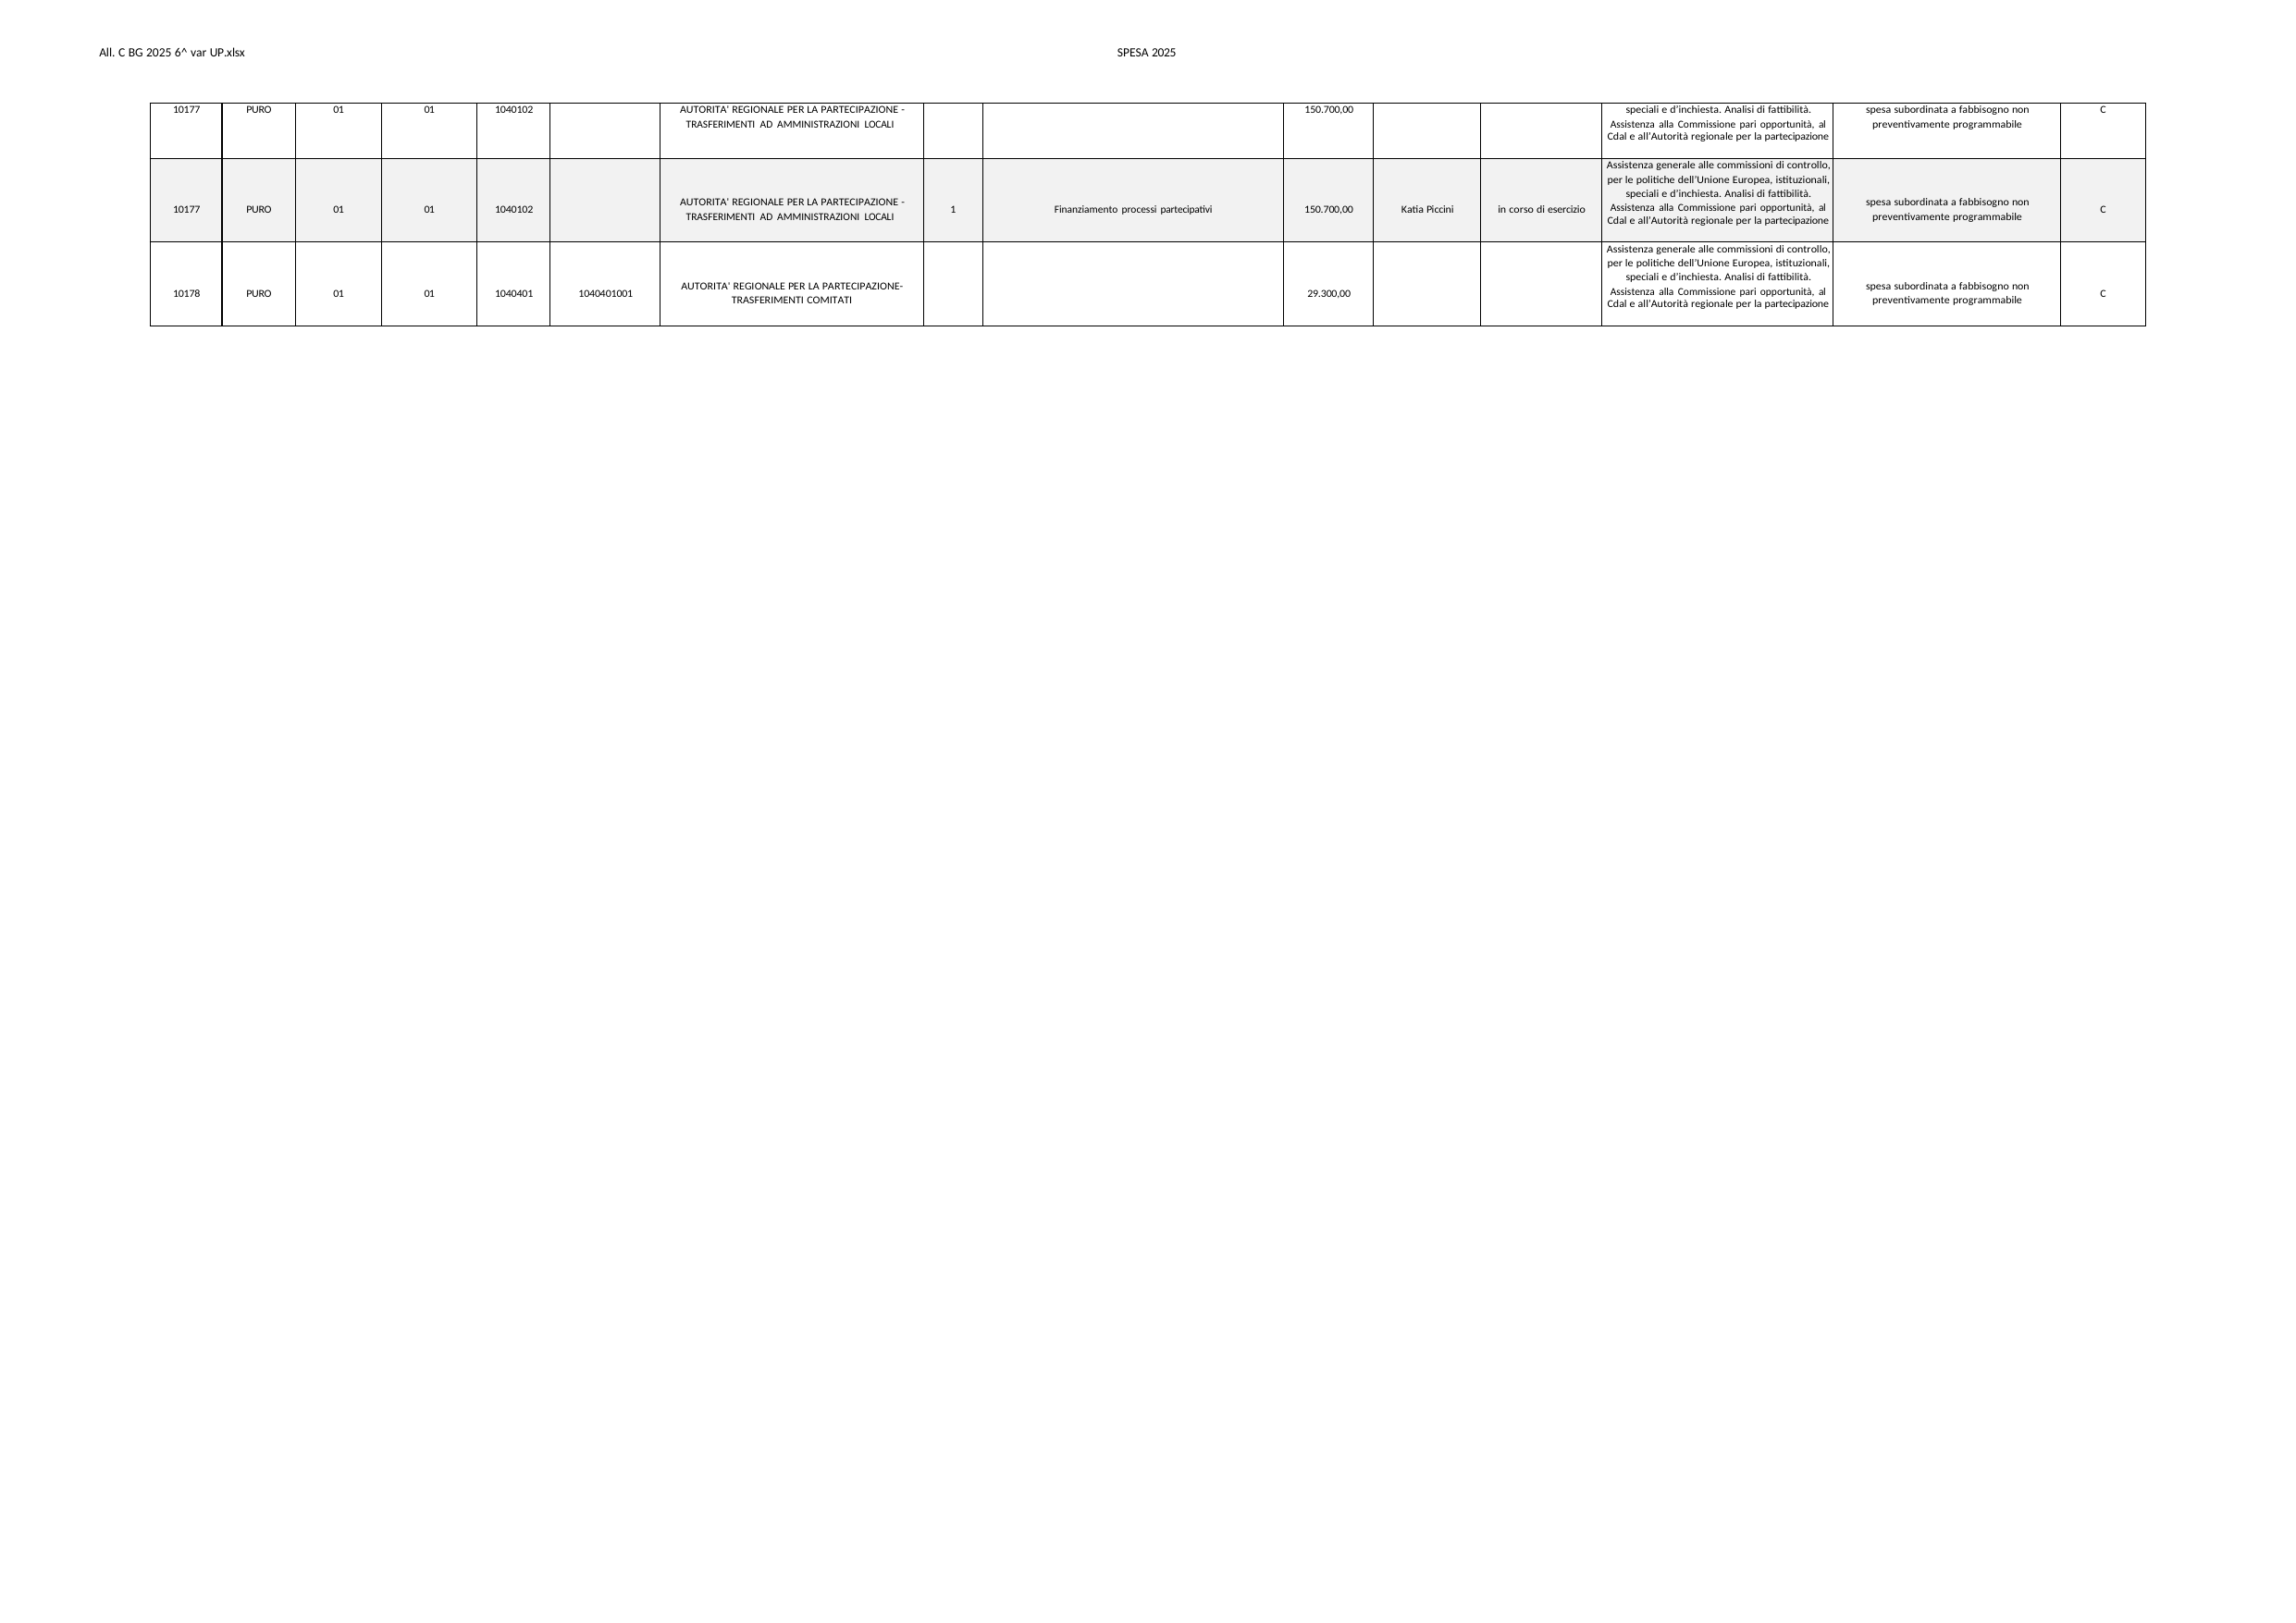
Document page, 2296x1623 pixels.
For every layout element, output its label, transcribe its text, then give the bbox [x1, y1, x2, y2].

table_cell AUTORITA' REGIONALE PER LA PARTECIPAZIONE - TRASFERIMENTI AD AMMINISTRAZIONI LOCALI [660, 104, 923, 158]
table_cell Katia Piccini [1374, 159, 1480, 241]
table_cell [550, 159, 660, 241]
table_cell [1481, 242, 1601, 326]
table_cell 1040401001 [550, 242, 660, 326]
table_cell 1040102 [477, 104, 549, 158]
table_cell 01 [296, 242, 381, 326]
table_cell 10177 [151, 159, 221, 241]
table_cell 1 [924, 159, 982, 241]
table_cell 1040102 [477, 159, 549, 241]
table_cell Assistenza generale alle commissioni di controllo, per le politiche dell’Unione Europea, istituzionali, speciali e d’inchiesta. Analisi di fattibilità. Assistenza alla Commissione pari opportunità, al Cdal e all’Autorità regionale per la partecipazione [1602, 159, 1833, 241]
table_cell [1374, 242, 1480, 326]
table_cell 150.700,00 [1284, 159, 1373, 241]
table_cell 01 [382, 104, 476, 158]
table_cell 01 [296, 159, 381, 241]
table_cell PURO [223, 159, 295, 241]
table_cell 10178 [151, 242, 221, 326]
table_cell [1481, 104, 1601, 158]
table_cell [924, 104, 982, 158]
table_cell AUTORITA' REGIONALE PER LA PARTECIPAZIONE- TRASFERIMENTI COMITATI [660, 242, 923, 326]
table_cell 01 [382, 242, 476, 326]
table_cell [983, 242, 1283, 326]
table_cell PURO [223, 242, 295, 326]
table_cell C [2061, 104, 2145, 158]
table_cell [983, 104, 1283, 158]
table_cell [1374, 104, 1480, 158]
table_cell AUTORITA' REGIONALE PER LA PARTECIPAZIONE - TRASFERIMENTI AD AMMINISTRAZIONI LOCALI [660, 159, 923, 241]
table_cell C [2061, 242, 2145, 326]
table_cell speciali e d’inchiesta. Analisi di fattibilità. Assistenza alla Commissione pari opportunità, al Cdal e all’Autorità regionale per la partecipazione [1602, 104, 1833, 158]
table_cell 10177 [151, 104, 221, 158]
table_cell [924, 242, 982, 326]
table_cell C [2061, 159, 2145, 241]
table_cell spesa subordinata a fabbisogno non preventivamente programmabile [1833, 159, 2060, 241]
table_cell 29.300,00 [1284, 242, 1373, 326]
table_cell Finanziamento processi partecipativi [983, 159, 1283, 241]
table_cell in corso di esercizio [1481, 159, 1601, 241]
table_cell Assistenza generale alle commissioni di controllo, per le politiche dell’Unione Europea, istituzionali, speciali e d’inchiesta. Analisi di fattibilità. Assistenza alla Commissione pari opportunità, al Cdal e all’Autorità regionale per la partecipazione [1602, 242, 1833, 326]
table_cell [550, 104, 660, 158]
table_cell 01 [382, 159, 476, 241]
table_cell spesa subordinata a fabbisogno non preventivamente programmabile [1833, 242, 2060, 326]
table_cell 01 [296, 104, 381, 158]
table_cell 150.700,00 [1284, 104, 1373, 158]
table_cell spesa subordinata a fabbisogno non preventivamente programmabile [1833, 104, 2060, 158]
table_cell 1040401 [477, 242, 549, 326]
table_cell PURO [223, 104, 295, 158]
